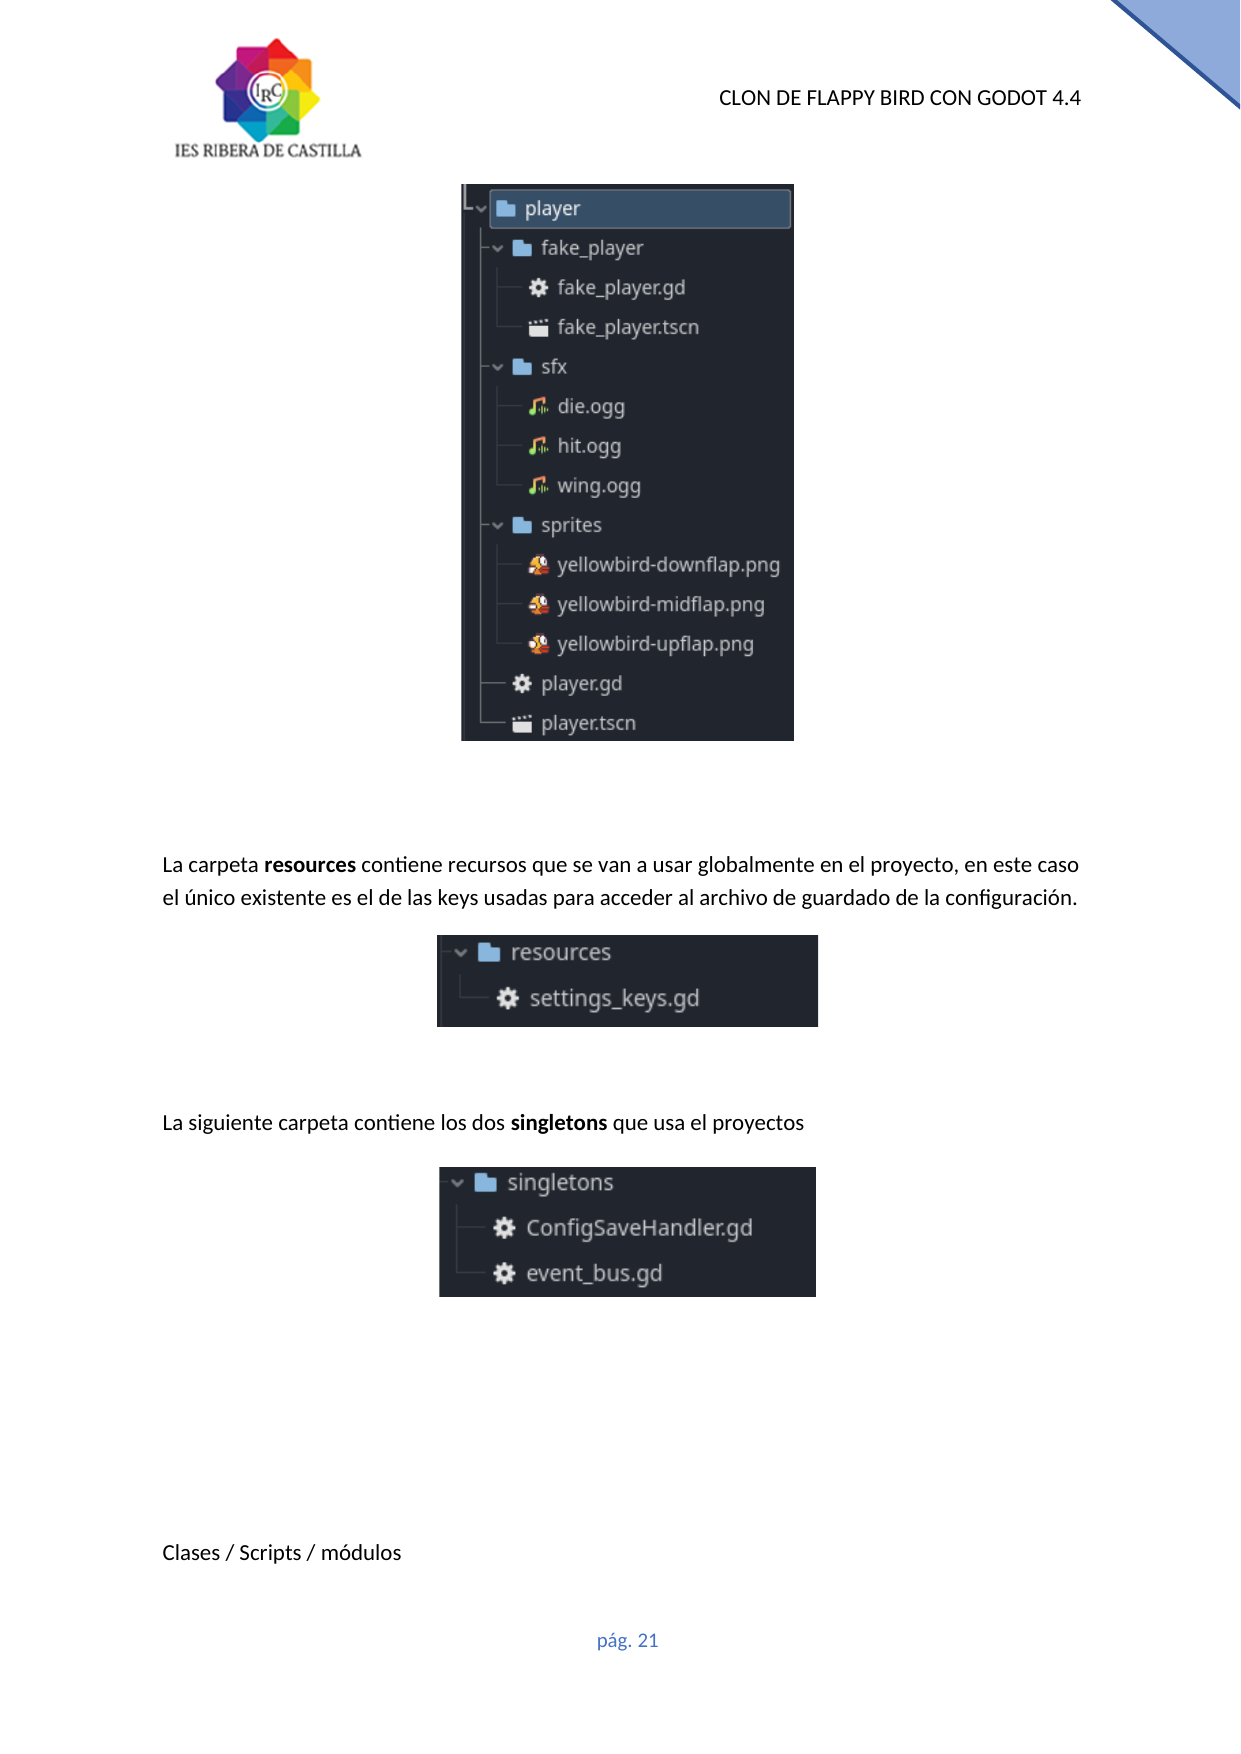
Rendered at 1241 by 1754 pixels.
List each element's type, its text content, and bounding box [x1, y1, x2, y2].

text La carpeta resources contiene recursos que se van a usar globalmente en el proyecto, en este caso el único existente es el de las keys usadas para acceder al archivo de guardado de la configuración. [162, 851, 1093, 911]
picture [439, 1167, 816, 1297]
picture [173, 29, 366, 164]
text La siguiente carpeta contiene los dos singletons que usa el proyectos [162, 1108, 1093, 1137]
text Clases / Scripts / módulos [162, 1538, 1093, 1566]
picture [461, 184, 794, 741]
picture [437, 935, 819, 1027]
